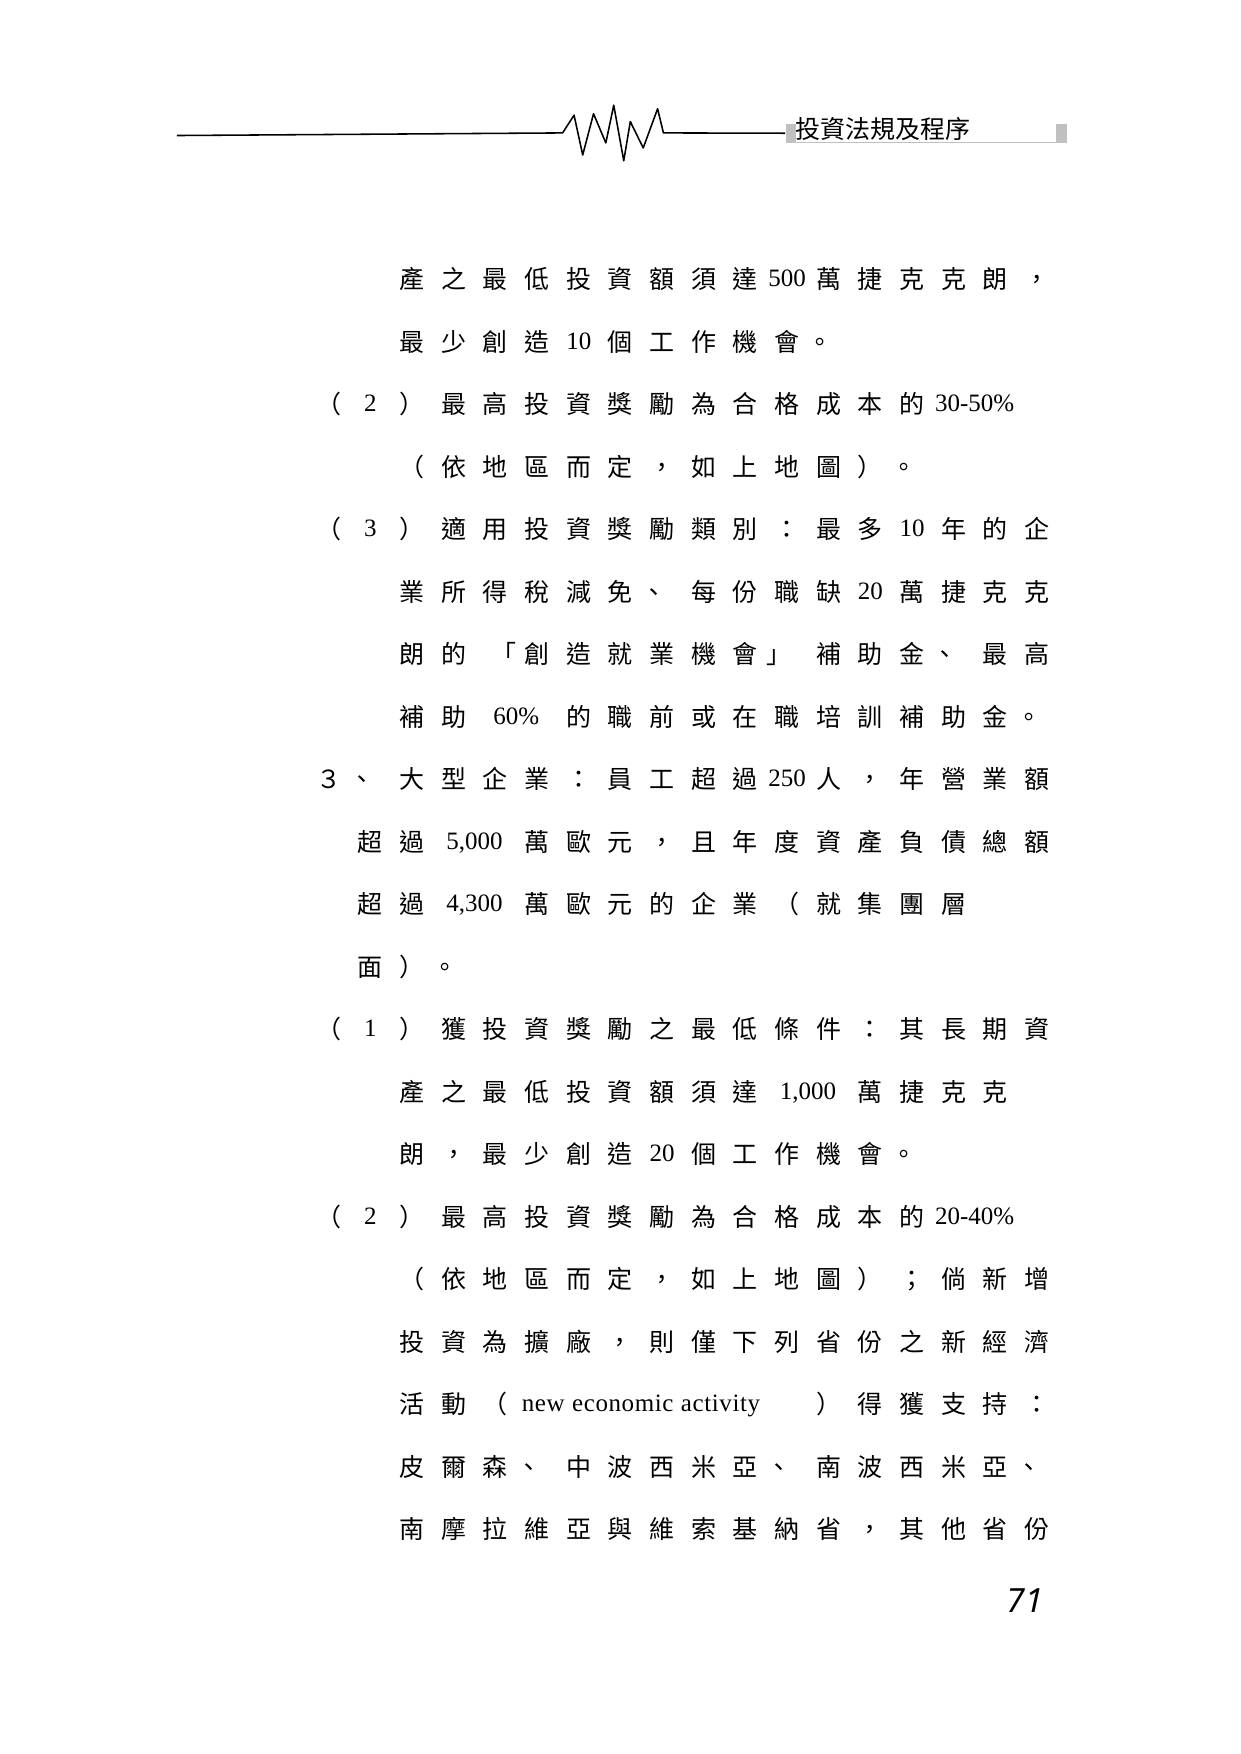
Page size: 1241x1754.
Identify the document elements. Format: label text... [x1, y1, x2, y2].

text 產之最低投資額須達500萬捷克克朗，最少創造10個工作機會。 [306, 236, 1058, 361]
text （2）最高投資獎勵為合格成本的20-40%（依地區而定，如上地圖）；倘新增投資為擴廠，則僅下列省份之新經濟活動（new economic activity）得獲支持：皮爾森、中波西米亞、南波西米亞、南摩拉維亞與維索基納省，其他省份 [306, 1174, 1058, 1549]
text （2）最高投資獎勵為合格成本的30-50%（依地區而定，如上地圖）。 [306, 361, 1058, 486]
text （3）適用投資獎勵類別：最多10年的企業所得稅減免、每份職缺20萬捷克克朗的「創造就業機會」補助金、最高補助60%的職前或在職培訓補助金。 [306, 486, 1058, 736]
text （1）獲投資獎勵之最低條件：其長期資產之最低投資額須達1,000萬捷克克朗，最少創造20個工作機會。 [306, 986, 1058, 1174]
text ３、大型企業：員工超過250人，年營業額超過5,000萬歐元，且年度資產負債總額超過4,300萬歐元的企業（就集團層面）。 [281, 736, 1058, 986]
